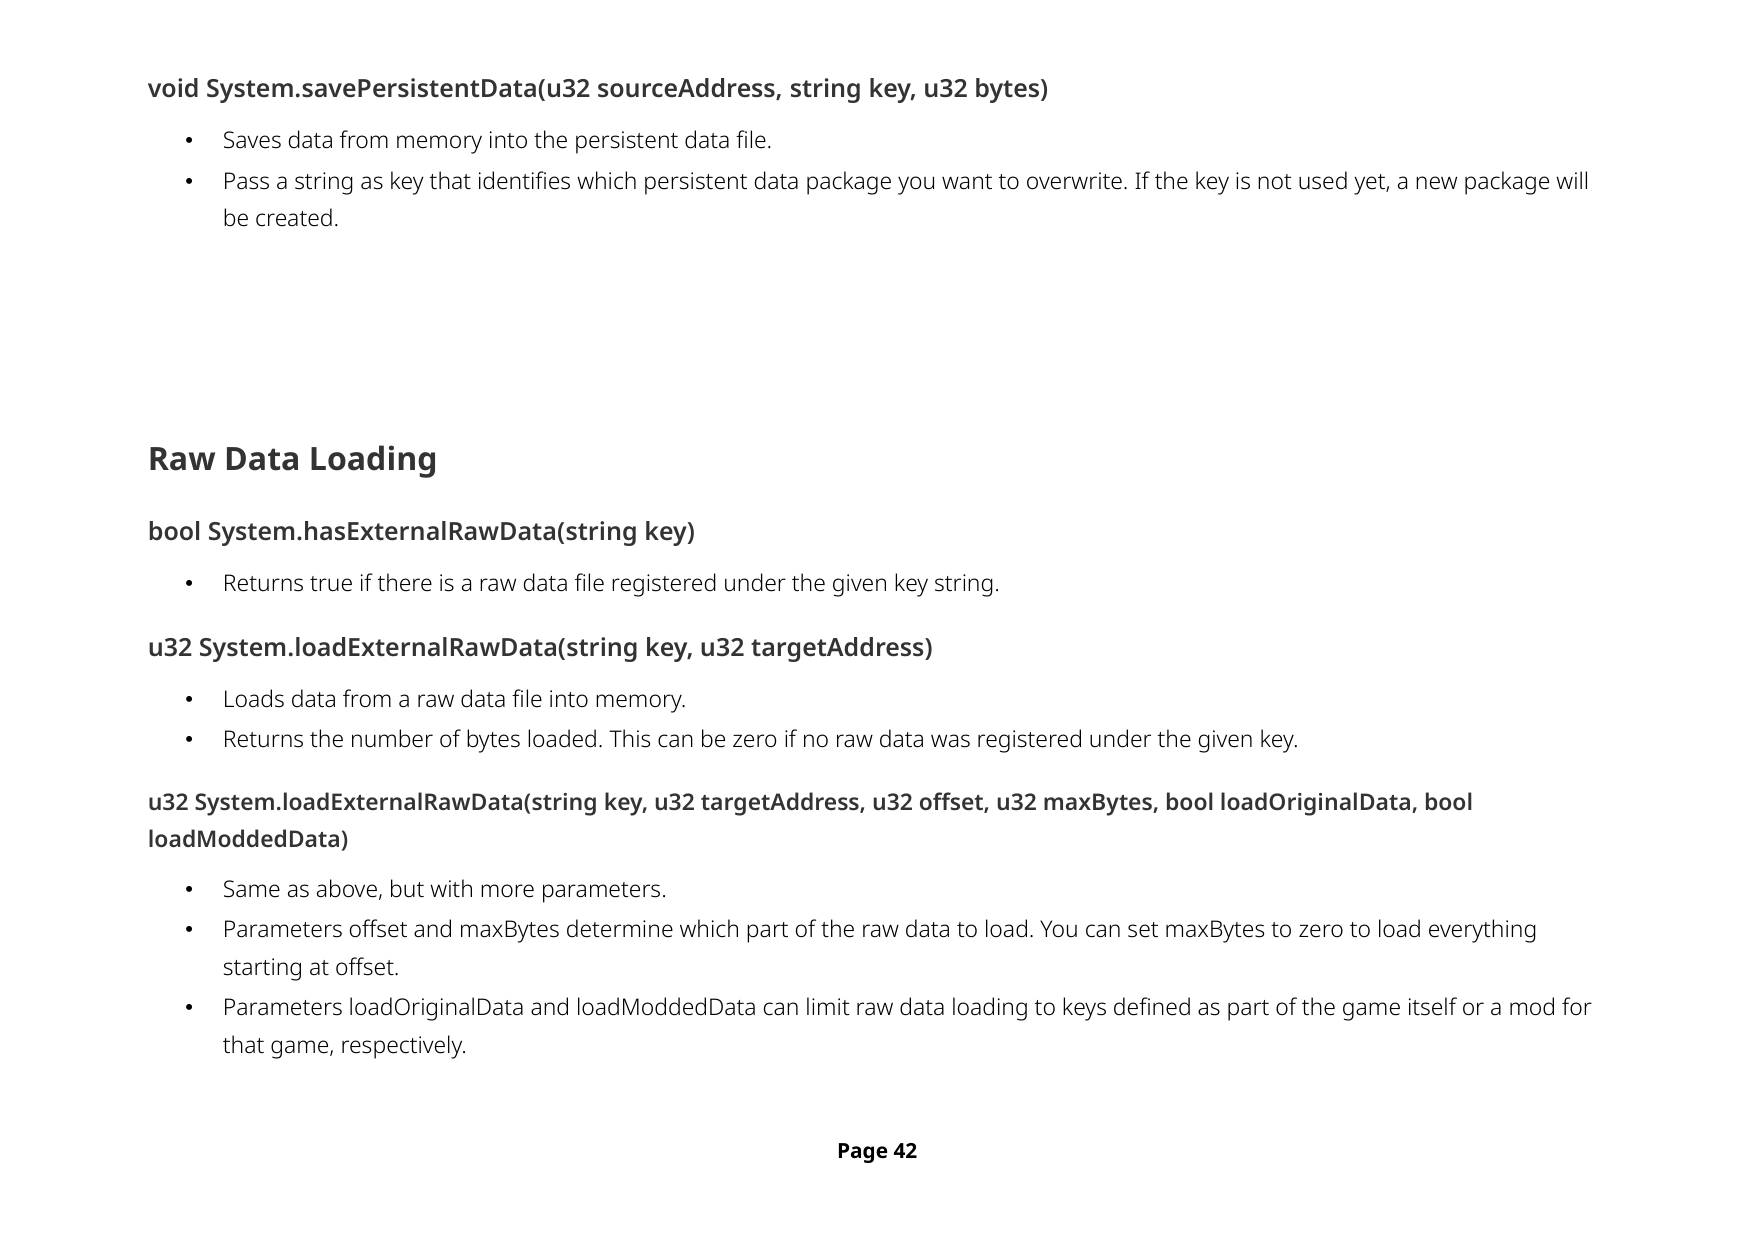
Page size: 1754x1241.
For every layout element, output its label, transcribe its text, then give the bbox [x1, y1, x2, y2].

subtitle Raw Data Loading [148, 436, 1606, 479]
list Loads data from a raw data file into memory. [185, 682, 1606, 714]
list Saves data from memory into the persistent data file. [185, 124, 1606, 155]
list Same as above, but with more parameters. [185, 873, 1606, 904]
list Parameters loadOriginalData and loadModdedData can limit raw data loading to keys defined as part of the game itself or a mod for that game, respectively. [185, 991, 1606, 1060]
subtitle void System.savePersistentData(u32 sourceAddress, string key, u32 bytes) [148, 71, 1606, 105]
list Returns true if there is a raw data file registered under the given key string. [185, 567, 1606, 598]
list Pass a string as key that identifies which persistent data package you want to overwrite. If the key is not used yet, a new package will be created. [185, 164, 1606, 233]
list Returns the number of bytes loaded. This can be zero if no raw data was registered under the given key. [185, 723, 1606, 754]
subtitle u32 System.loadExternalRawData(string key, u32 targetAddress) [148, 629, 1606, 663]
subtitle u32 System.loadExternalRawData(string key, u32 targetAddress, u32 offset, u32 maxBytes, bool loadOriginalData, bool loadModdedData) [148, 785, 1606, 854]
list Parameters offset and maxBytes determine which part of the raw data to load. You can set maxBytes to zero to load everything starting at offset. [185, 913, 1606, 982]
subtitle bool System.hasExternalRawData(string key) [148, 513, 1606, 547]
